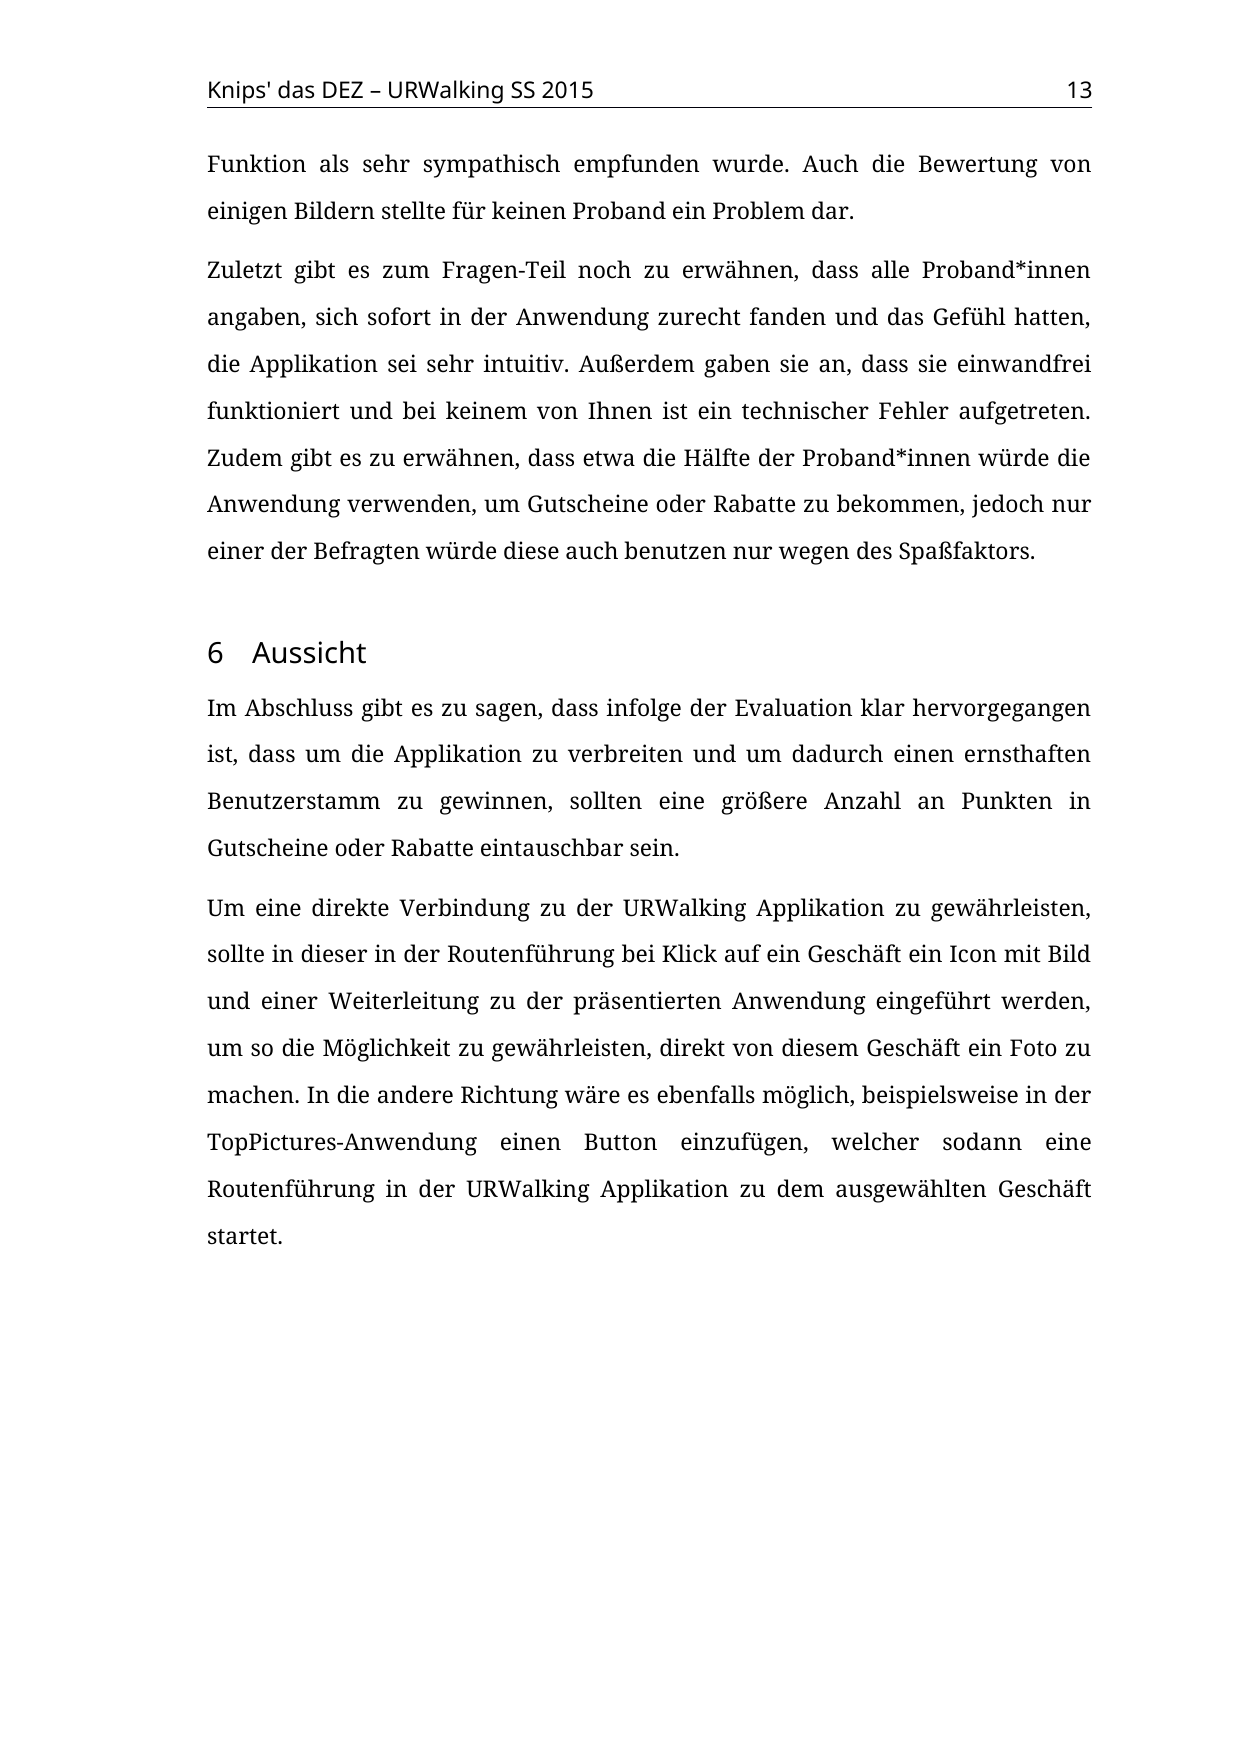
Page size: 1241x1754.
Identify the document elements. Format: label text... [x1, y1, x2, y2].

text Funktion als sehr sympathisch empfunden wurde. Auch die Bewertung von einigen Bildern stellte für keinen Proband ein Problem dar. [207, 148, 1092, 226]
subtitle Aussicht [207, 632, 1092, 672]
text Zuletzt gibt es zum Fragen-Teil noch zu erwähnen, dass alle Proband*innen angaben, sich sofort in der Anwendung zurecht fanden und das Gefühl hatten, die Applikation sei sehr intuitiv. Außerdem gaben sie an, dass sie einwandfrei funktioniert und bei keinem von Ihnen ist ein technischer Fehler aufgetreten. Zudem gibt es zu erwähnen, dass etwa die Hälfte der Proband*innen würde die Anwendung verwenden, um Gutscheine oder Rabatte zu bekommen, jedoch nur einer der Befragten würde diese auch benutzen nur wegen des Spaßfaktors. [207, 254, 1092, 566]
text Um eine direkte Verbindung zu der URWalking Applikation zu gewährleisten, sollte in dieser in der Routenführung bei Klick auf ein Geschäft ein Icon mit Bild und einer Weiterleitung zu der präsentierten Anwendung eingeführt werden, um so die Möglichkeit zu gewährleisten, direkt von diesem Geschäft ein Foto zu machen. In die andere Richtung wäre es ebenfalls möglich, beispielsweise in der TopPictures-Anwendung einen Button einzufügen, welcher sodann eine Routenführung in der URWalking Applikation zu dem ausgewählten Geschäft startet. [207, 892, 1092, 1251]
text Im Abschluss gibt es zu sagen, dass infolge der Evaluation klar hervorgegangen ist, dass um die Applikation zu verbreiten und um dadurch einen ernsthaften Benutzerstamm zu gewinnen, sollten eine größere Anzahl an Punkten in Gutscheine oder Rabatte eintauschbar sein. [207, 692, 1092, 863]
